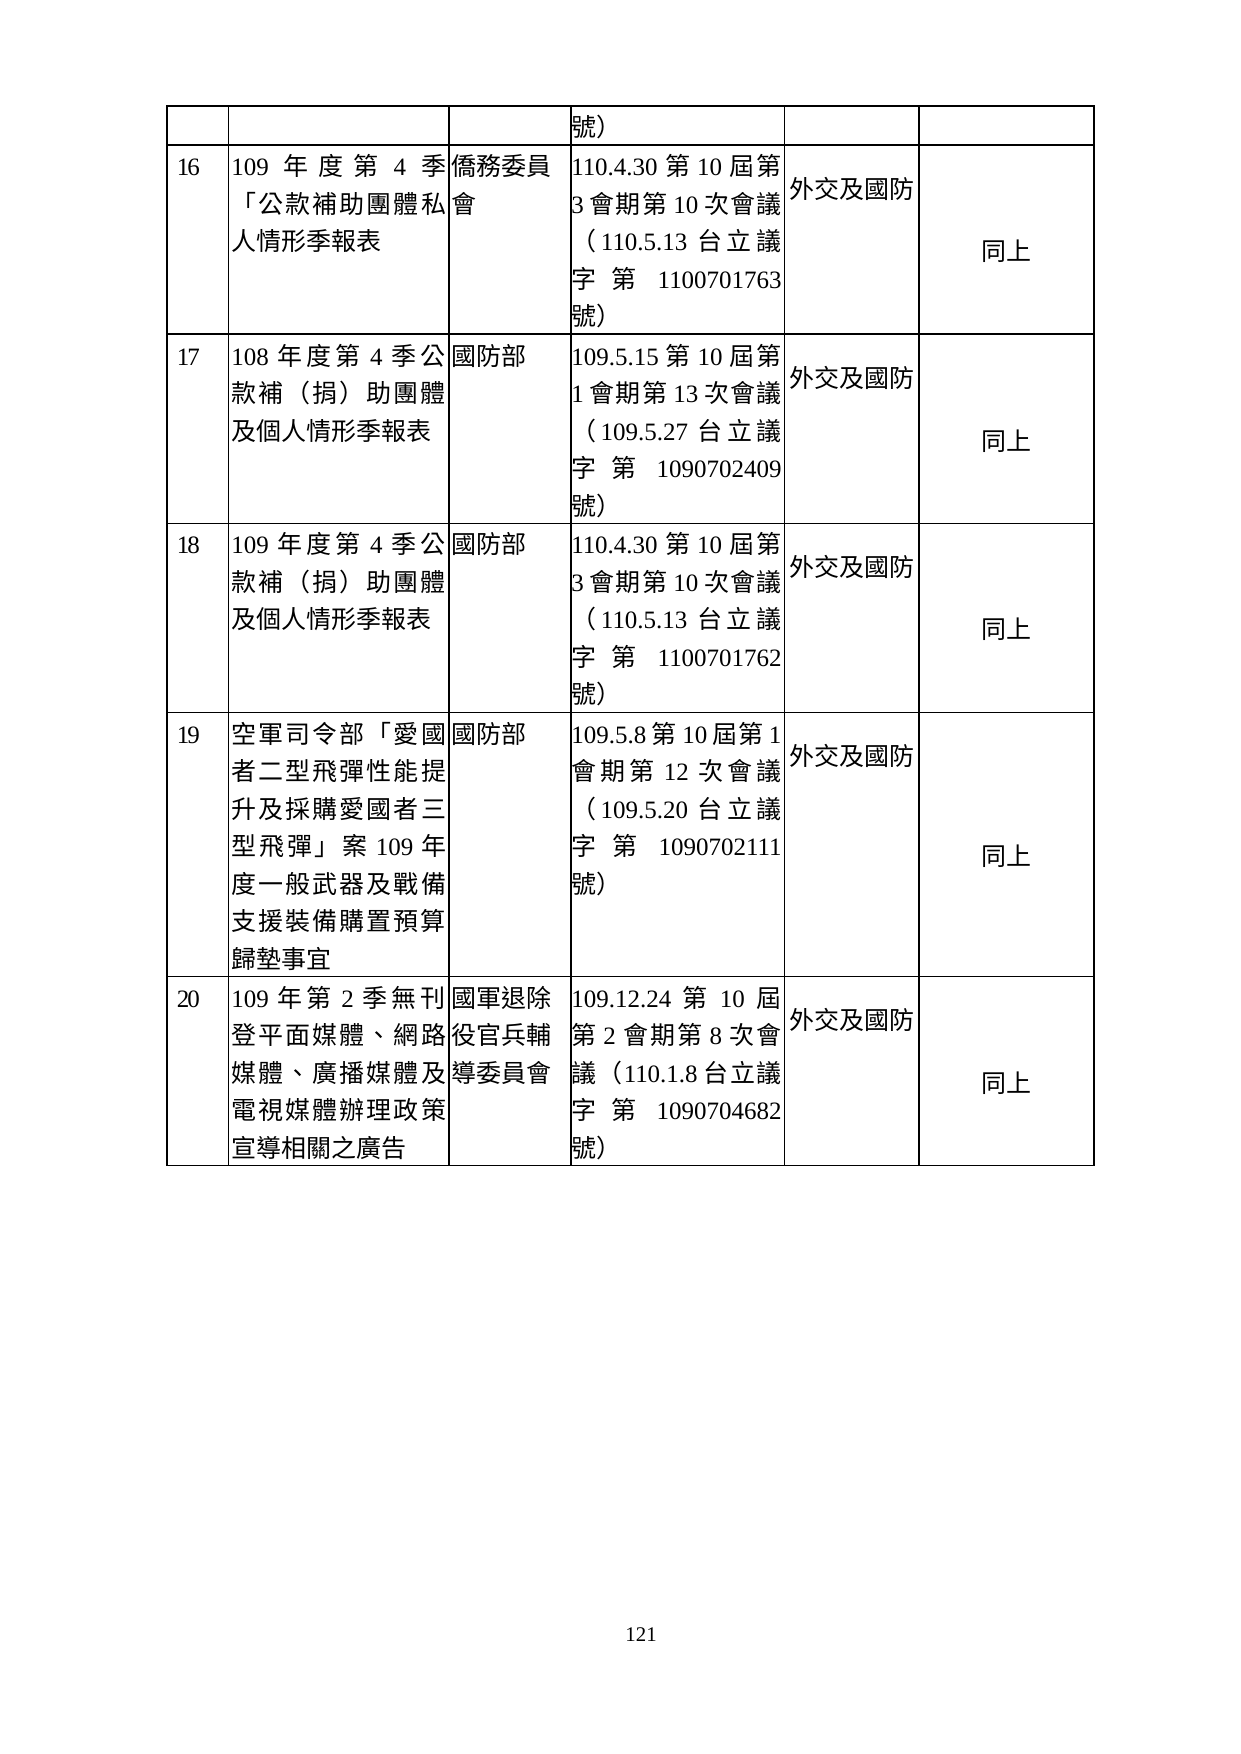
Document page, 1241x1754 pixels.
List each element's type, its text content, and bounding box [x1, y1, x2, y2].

table_cell [168, 713, 228, 976]
table_cell [229, 107, 448, 144]
table_cell [168, 335, 228, 522]
table_cell 外交及國防 [785, 335, 918, 522]
table_cell [168, 107, 228, 144]
table_cell [785, 107, 918, 144]
table_cell 110.4.30第10屆第3會期第10次會議（110.5.13台立議字第1100701762號） [572, 524, 784, 711]
table_cell 外交及國防 [785, 977, 918, 1164]
table_cell 外交及國防 [785, 146, 918, 333]
table_cell 109.12.24第10屆第2會期第8次會議（110.1.8台立議字第1090704682號） [572, 977, 784, 1164]
table_cell 同上 [920, 524, 1093, 711]
table_cell 國防部 [450, 335, 570, 522]
table_cell 108年度第4季公款補（捐）助團體及個人情形季報表 [229, 335, 448, 522]
table_cell 109.5.15第10屆第1會期第13次會議（109.5.27台立議字第1090702409號） [572, 335, 784, 522]
table_cell [450, 107, 570, 144]
table_cell 同上 [920, 977, 1093, 1164]
table_cell 國防部 [450, 524, 570, 711]
table_cell 空軍司令部「愛國者二型飛彈性能提升及採購愛國者三型飛彈」案109年度一般武器及戰備支援裝備購置預算歸墊事宜 [229, 713, 448, 976]
table_cell [168, 146, 228, 333]
table_cell 同上 [920, 713, 1093, 976]
table_cell 109.5.8第10屆第1會期第12次會議（109.5.20台立議字第1090702111號） [572, 713, 784, 976]
table_cell 109年第2季無刊登平面媒體、網路媒體、廣播媒體及電視媒體辦理政策宣導相關之廣告 [229, 977, 448, 1164]
table_cell 號） [572, 107, 784, 144]
table_cell 110.4.30第10屆第3會期第10次會議（110.5.13台立議字第1100701763號） [572, 146, 784, 333]
table_cell [168, 524, 228, 711]
table_cell 外交及國防 [785, 524, 918, 711]
table_cell 僑務委員會 [450, 146, 570, 333]
table_cell 109年度第4季「公款補助團體私人情形季報表 [229, 146, 448, 333]
table_cell 國防部 [450, 713, 570, 976]
table_cell 國軍退除役官兵輔導委員會 [450, 977, 570, 1164]
table_cell 同上 [920, 146, 1093, 333]
table_cell [920, 107, 1093, 144]
table_cell 109年度第4季公款補（捐）助團體及個人情形季報表 [229, 524, 448, 711]
table_cell 外交及國防 [785, 713, 918, 976]
table_cell 同上 [920, 335, 1093, 522]
table_cell [168, 977, 228, 1164]
